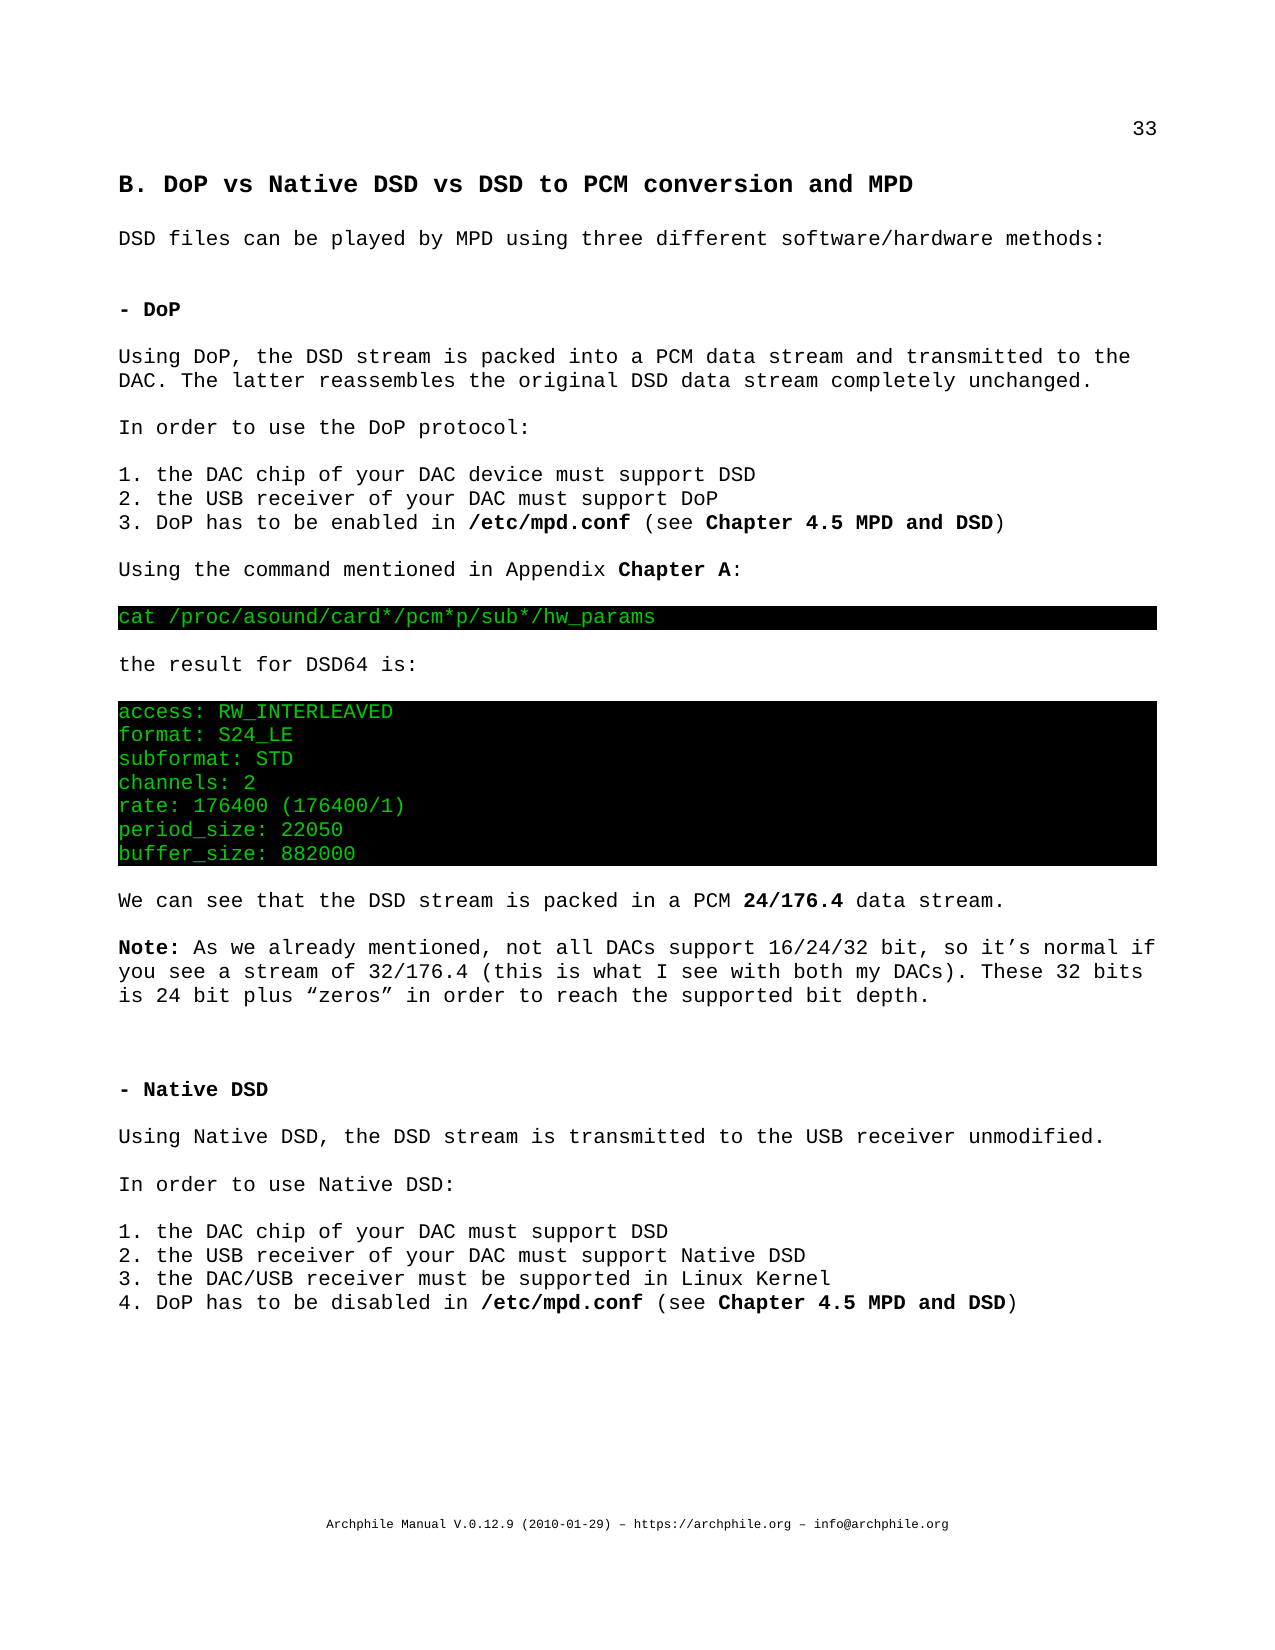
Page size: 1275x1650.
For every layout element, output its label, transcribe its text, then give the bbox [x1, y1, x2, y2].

text B. DoP vs Native DSD vs DSD to PCM conversion and MPD [118, 171, 1157, 199]
text In order to use Native DSD: [118, 1174, 1157, 1197]
text In order to use the DoP protocol: [118, 417, 1157, 441]
text 2. the USB receiver of your DAC must support Native DSD [118, 1245, 1157, 1268]
text DSD files can be played by MPD using three different software/hardware methods: [118, 228, 1157, 252]
text 3. the DAC/USB receiver must be supported in Linux Kernel [118, 1268, 1157, 1292]
text cat /proc/asound/card*/pcm*p/sub*/hw_params [118, 606, 1157, 630]
text 4. DoP has to be disabled in /etc/mpd.conf (see Chapter 4.5 MPD and DSD) [118, 1292, 1157, 1316]
text 2. the USB receiver of your DAC must support DoP [118, 488, 1157, 512]
text We can see that the DSD stream is packed in a PCM 24/176.4 data stream. [118, 890, 1157, 914]
text 1. the DAC chip of your DAC must support DSD [118, 1221, 1157, 1245]
text rate: 176400 (176400/1) [118, 795, 1157, 819]
text buffer_size: 882000 [118, 843, 1157, 866]
text the result for DSD64 is: [118, 653, 1157, 677]
text 3. DoP has to be enabled in /etc/mpd.conf (see Chapter 4.5 MPD and DSD) [118, 512, 1157, 535]
text - DoP [118, 299, 1157, 322]
text - Native DSD [118, 1079, 1157, 1103]
text access: RW_INTERLEAVED [118, 701, 1157, 724]
text Using Native DSD, the DSD stream is transmitted to the USB receiver unmodified. [118, 1126, 1157, 1150]
text period_size: 22050 [118, 819, 1157, 843]
text channels: 2 [118, 772, 1157, 795]
text Using DoP, the DSD stream is packed into a PCM data stream and transmitted to the DAC. The latter reassembles the original DSD data stream completely unchanged. [118, 346, 1157, 393]
text format: S24_LE [118, 724, 1157, 748]
text subformat: STD [118, 748, 1157, 772]
text Using the command mentioned in Appendix Chapter A: [118, 559, 1157, 583]
text 1. the DAC chip of your DAC device must support DSD [118, 464, 1157, 488]
text Note: As we already mentioned, not all DACs support 16/24/32 bit, so it’s normal if you see a stream of 32/176.4 (this is what I see with both my DACs). These 32 bits is 24 bit plus “zeros” in order to reach the supported bit depth. [118, 937, 1157, 1008]
